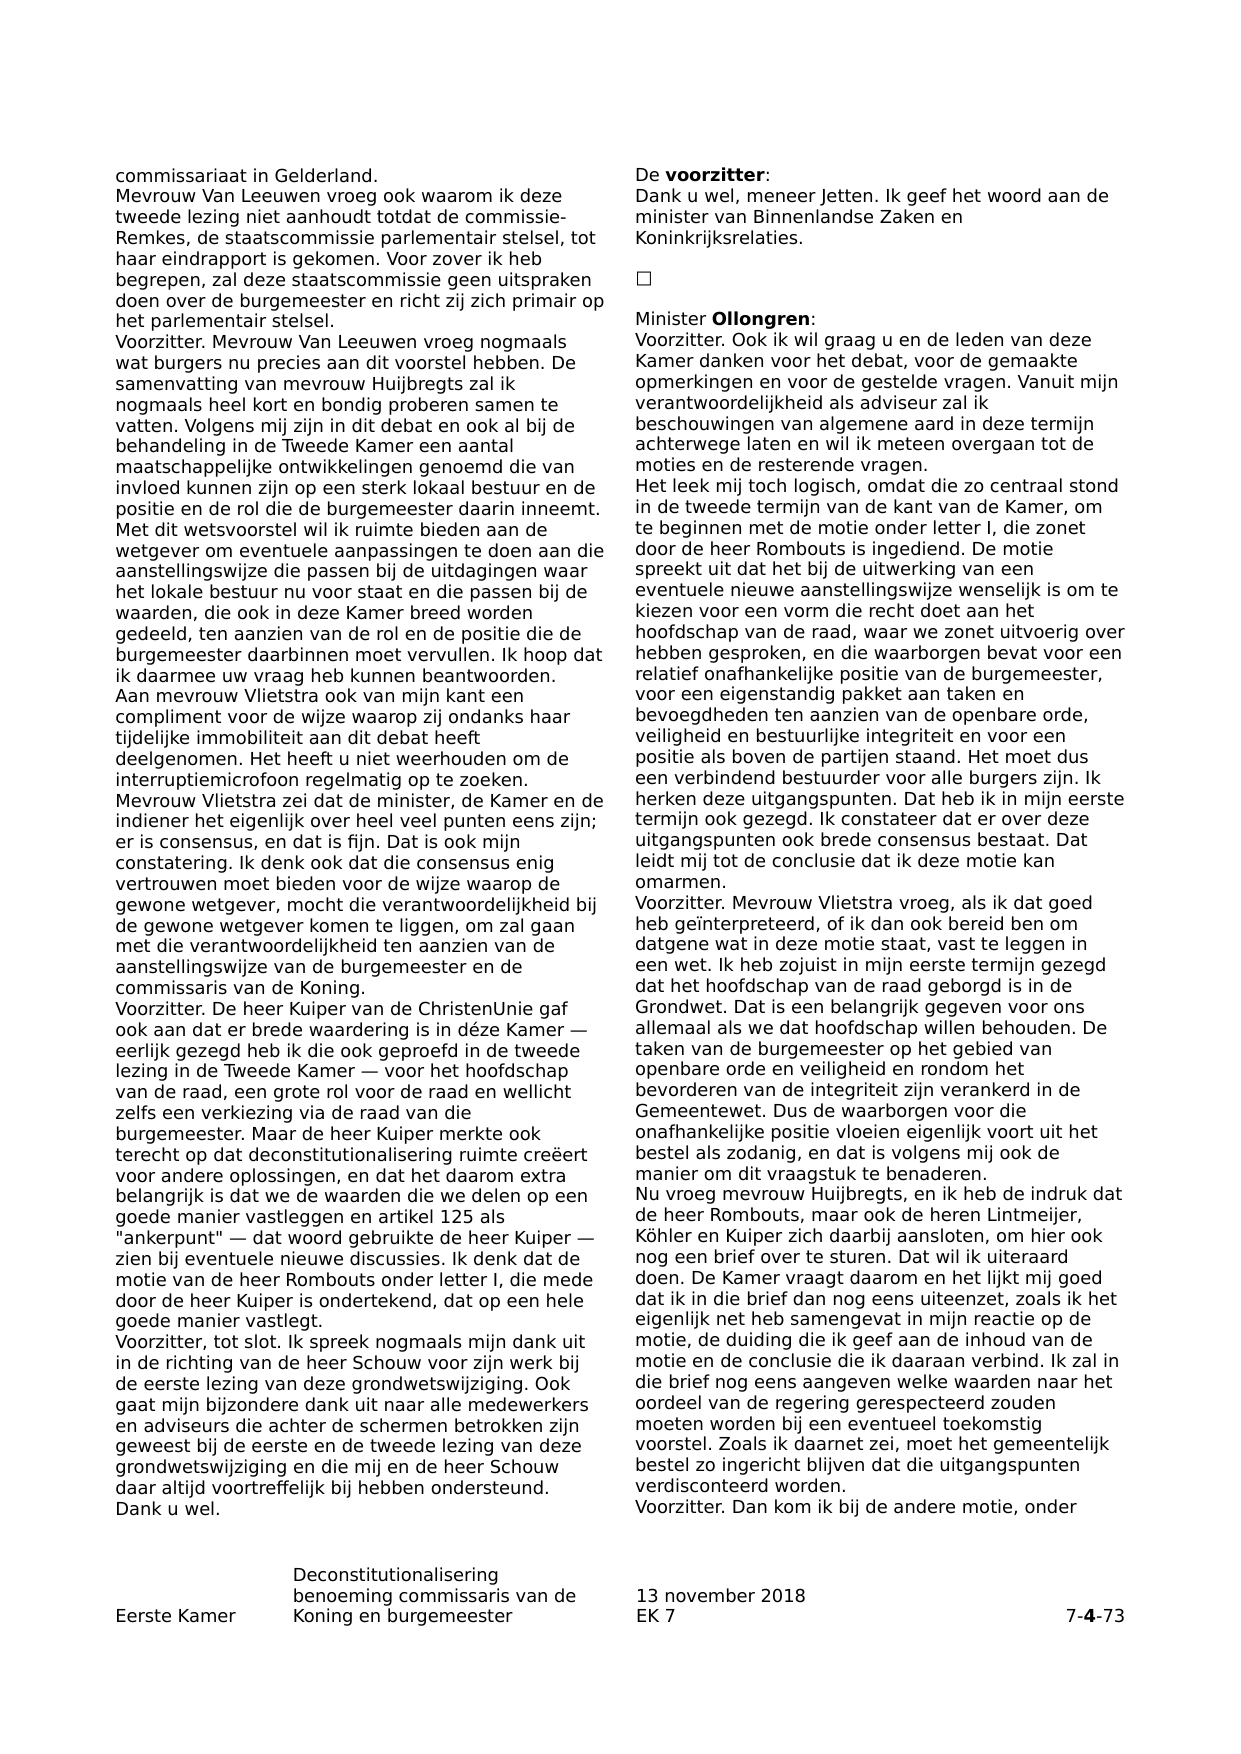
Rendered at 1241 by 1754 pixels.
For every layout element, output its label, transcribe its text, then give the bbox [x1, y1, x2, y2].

text De voorzitter: [635, 165, 1125, 186]
text Nu vroeg mevrouw Huijbregts, en ik heb de indruk dat de heer Rombouts, maar ook de heren Lintmeijer, Köhler en Kuiper zich daarbij aansloten, om hier ook nog een brief over te sturen. Dat wil ik uiteraard doen. De Kamer vraagt daarom en het lijkt mij goed dat ik in die brief dan nog eens uiteenzet, zoals ik het eigenlijk net heb samengevat in mijn reactie op de motie, de duiding die ik geef aan de inhoud van de motie en de conclusie die ik daaraan verbind. Ik zal in die brief nog eens aangeven welke waarden naar het oordeel van de regering gerespecteerd zouden moeten worden bij een eventueel toekomstig voorstel. Zoals ik daarnet zei, moet het gemeentelijk bestel zo ingericht blijven dat die uitgangspunten verdisconteerd worden. [635, 1184, 1125, 1497]
text Voorzitter. Dan kom ik bij de andere motie, onder [635, 1497, 1125, 1517]
text Het leek mij toch logisch, omdat die zo centraal stond in de tweede termijn van de kant van de Kamer, om te beginnen met de motie onder letter I, die zonet door de heer Rombouts is ingediend. De motie spreekt uit dat het bij de uitwerking van een eventuele nieuwe aanstellingswijze wenselijk is om te kiezen voor een vorm die recht doet aan het hoofdschap van de raad, waar we zonet uitvoerig over hebben gesproken, en die waarborgen bevat voor een relatief onafhankelijke positie van de burgemeester, voor een eigenstandig pakket aan taken en bevoegdheden ten aanzien van de openbare orde, veiligheid en bestuurlijke integriteit en voor een positie als boven de partijen staand. Het moet dus een verbindend bestuurder voor alle burgers zijn. Ik herken deze uitgangspunten. Dat heb ik in mijn eerste termijn ook gezegd. Ik constateer dat er over deze uitgangspunten ook brede consensus bestaat. Dat leidt mij tot de conclusie dat ik deze motie kan omarmen. [635, 476, 1125, 892]
text Voorzitter. De heer Kuiper van de ChristenUnie gaf ook aan dat er brede waardering is in déze Kamer — eerlijk gezegd heb ik die ook geproefd in de tweede lezing in de Tweede Kamer — voor het hoofdschap van de raad, een grote rol voor de raad en wellicht zelfs een verkiezing via de raad van die burgemeester. Maar de heer Kuiper merkte ook terecht op dat deconstitutionalisering ruimte creëert voor andere oplossingen, en dat het daarom extra belangrijk is dat we de waarden die we delen op een goede manier vastleggen en artikel 125 als "ankerpunt" — dat woord gebruikte de heer Kuiper — zien bij eventuele nieuwe discussies. Ik denk dat de motie van de heer Rombouts onder letter I, die mede door de heer Kuiper is ondertekend, dat op een hele goede manier vastlegt. [115, 999, 605, 1332]
text Voorzitter. Mevrouw Van Leeuwen vroeg nogmaals wat burgers nu precies aan dit voorstel hebben. De samenvatting van mevrouw Huijbregts zal ik nogmaals heel kort en bondig proberen samen te vatten. Volgens mij zijn in dit debat en ook al bij de behandeling in de Tweede Kamer een aantal maatschappelijke ontwikkelingen genoemd die van invloed kunnen zijn op een sterk lokaal bestuur en de positie en de rol die de burgemeester daarin inneemt. Met dit wetsvoorstel wil ik ruimte bieden aan de wetgever om eventuele aanpassingen te doen aan die aanstellingswijze die passen bij de uitdagingen waar het lokale bestuur nu voor staat en die passen bij de waarden, die ook in deze Kamer breed worden gedeeld, ten aanzien van de rol en de positie die de burgemeester daarbinnen moet vervullen. Ik hoop dat ik daarmee uw vraag heb kunnen beantwoorden. [115, 332, 605, 686]
text Mevrouw Van Leeuwen vroeg ook waarom ik deze tweede lezing niet aanhoudt totdat de commissie-Remkes, de staatscommissie parlementair stelsel, tot haar eindrapport is gekomen. Voor zover ik heb begrepen, zal deze staatscommissie geen uitspraken doen over de burgemeester en richt zij zich primair op het parlementair stelsel. [115, 186, 605, 332]
text Dank u wel, meneer Jetten. Ik geef het woord aan de minister van Binnenlandse Zaken en Koninkrijksrelaties. [635, 186, 1125, 248]
text Minister Ollongren: [635, 309, 1125, 330]
text Voorzitter. Ook ik wil graag u en de leden van deze Kamer danken voor het debat, voor de gemaakte opmerkingen en voor de gestelde vragen. Vanuit mijn verantwoordelijkheid als adviseur zal ik beschouwingen van algemene aard in deze termijn achterwege laten en wil ik meteen overgaan tot de moties en de resterende vragen. [635, 330, 1125, 476]
text Aan mevrouw Vlietstra ook van mijn kant een compliment voor de wijze waarop zij ondanks haar tijdelijke immobiliteit aan dit debat heeft deelgenomen. Het heeft u niet weerhouden om de interruptiemicrofoon regelmatig op te zoeken. Mevrouw Vlietstra zei dat de minister, de Kamer en de indiener het eigenlijk over heel veel punten eens zijn; er is consensus, en dat is fijn. Dat is ook mijn constatering. Ik denk ook dat die consensus enig vertrouwen moet bieden voor de wijze waarop de gewone wetgever, mocht die verantwoordelijkheid bij de gewone wetgever komen te liggen, om zal gaan met die verantwoordelijkheid ten aanzien van de aanstellingswijze van de burgemeester en de commissaris van de Koning. [115, 686, 605, 999]
text commissariaat in Gelderland. [115, 165, 605, 186]
text ⬜ [635, 268, 1125, 289]
text Dank u wel. [115, 1499, 605, 1519]
text Voorzitter, tot slot. Ik spreek nogmaals mijn dank uit in de richting van de heer Schouw voor zijn werk bij de eerste lezing van deze grondwetswijziging. Ook gaat mijn bijzondere dank uit naar alle medewerkers en adviseurs die achter de schermen betrokken zijn geweest bij de eerste en de tweede lezing van deze grondwetswijziging en die mij en de heer Schouw daar altijd voortreffelijk bij hebben ondersteund. [115, 1332, 605, 1499]
text Voorzitter. Mevrouw Vlietstra vroeg, als ik dat goed heb geïnterpreteerd, of ik dan ook bereid ben om datgene wat in deze motie staat, vast te leggen in een wet. Ik heb zojuist in mijn eerste termijn gezegd dat het hoofdschap van de raad geborgd is in de Grondwet. Dat is een belangrijk gegeven voor ons allemaal als we dat hoofdschap willen behouden. De taken van de burgemeester op het gebied van openbare orde en veiligheid en rondom het bevorderen van de integriteit zijn verankerd in de Gemeentewet. Dus de waarborgen voor die onafhankelijke positie vloeien eigenlijk voort uit het bestel als zodanig, en dat is volgens mij ook de manier om dit vraagstuk te benaderen. [635, 892, 1125, 1184]
